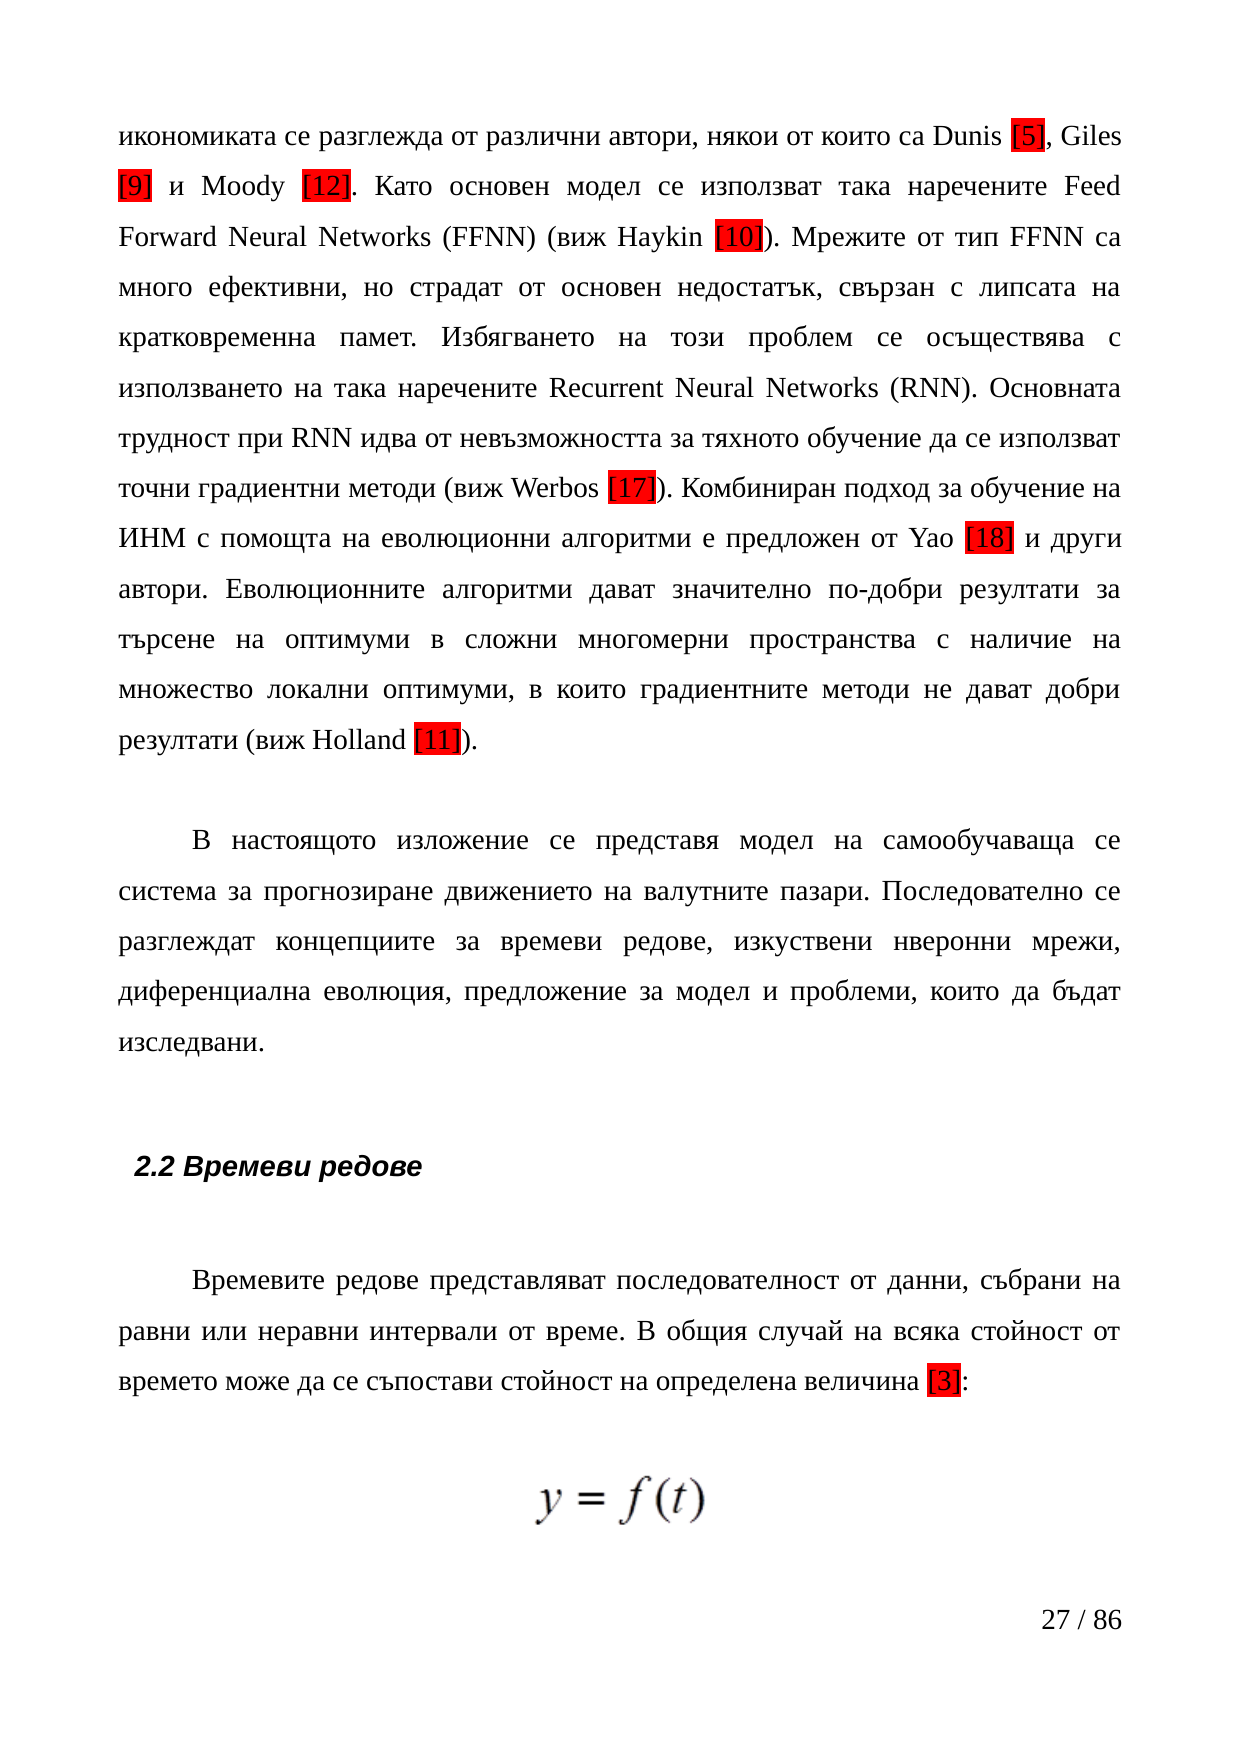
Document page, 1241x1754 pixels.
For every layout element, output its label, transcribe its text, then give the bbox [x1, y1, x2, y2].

text Времевите редове представляват последователност от данни, събрани на равни или неравни интервали от време. В общия случай на всяка стойност от времето може да се съпостави стойност на определена величина [3]: [118, 1262, 1122, 1397]
text икономиката се разглежда от различни автори, някои от които са Dunis [5], Giles [9] и Moody [12]. Като основен модел се използват така наречените Feed Forward Neural Networks (FFNN) (виж Haykin [10]). Мрежите от тип FFNN са много ефективни, но страдат от основен недостатък, свързан с липсата на кратковременна памет. Избягването на този проблем се осъществява с използването на така наречените Recurrent Neural Networks (RNN). Основната трудност при RNN идва от невъзможността за тяхното обучение да се използват точни градиентни методи (виж Werbos [17]). Комбиниран подход за обучение на ИНМ с помощта на еволюционни алгоритми е предложен от Yao [18] и други автори. Еволюционните алгоритми дават значително по-добри резултати за търсене на оптимуми в сложни многомерни пространства с наличие на множество локални оптимуми, в които градиентните методи не дават добри резултати (виж Holland [11]). [118, 118, 1122, 755]
text В настоящото изложение се представя модел на самообучаваща се система за прогнозиране движението на валутните пазари. Последователно се разглеждат концепциите за времеви редове, изкуствени нверонни мрежи, диференциална еволюция, предложение за модел и проблеми, които да бъдат изследвани. [118, 822, 1122, 1057]
subtitle 2.2 Времеви редове [118, 1149, 1122, 1183]
